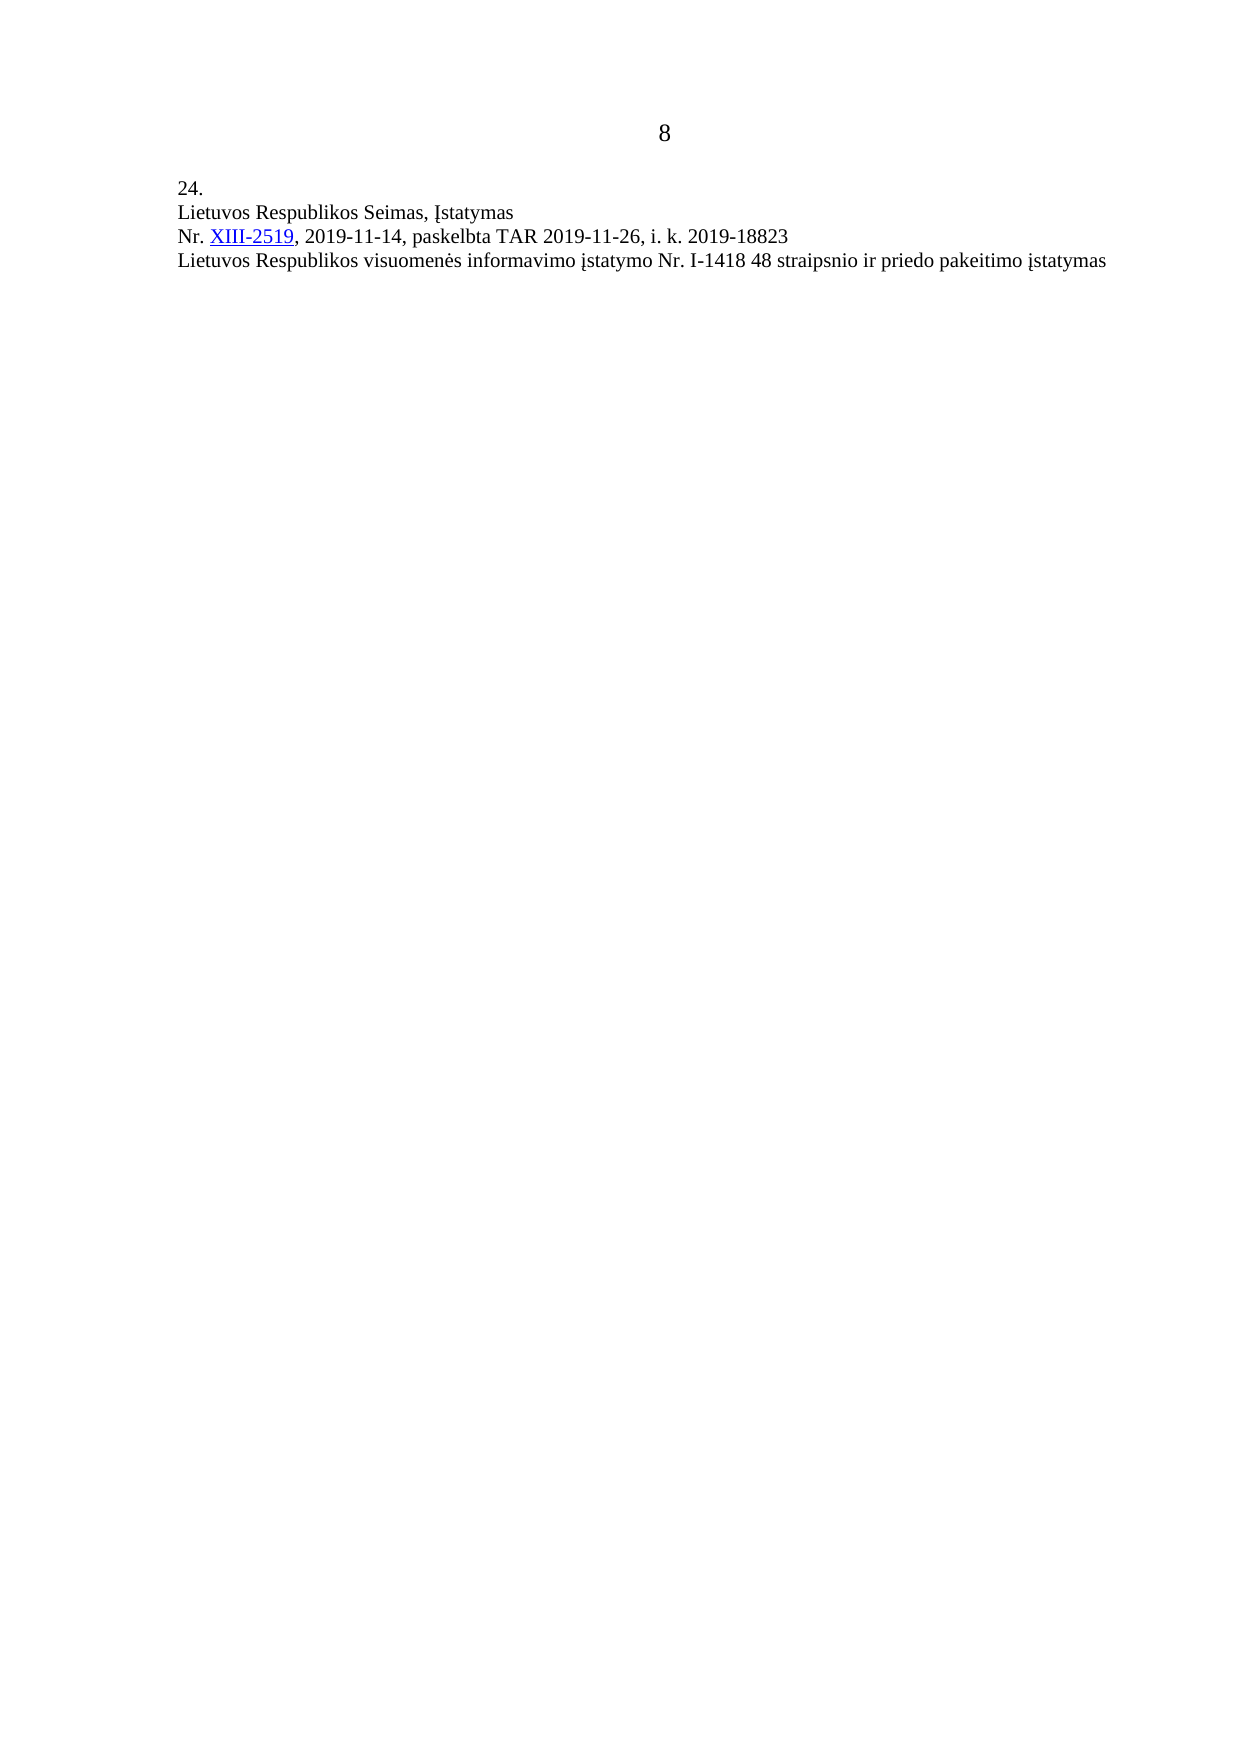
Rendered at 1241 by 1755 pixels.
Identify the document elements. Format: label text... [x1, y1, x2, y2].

text 24. [177, 176, 1152, 200]
text Lietuvos Respublikos Seimas, Įstatymas [177, 200, 1152, 224]
text Lietuvos Respublikos visuomenės informavimo įstatymo Nr. I-1418 48 straipsnio ir priedo pakeitimo įstatymas [177, 248, 1152, 272]
text Nr. XIII-2519, 2019-11-14, paskelbta TAR 2019-11-26, i. k. 2019-18823 [177, 224, 1152, 248]
